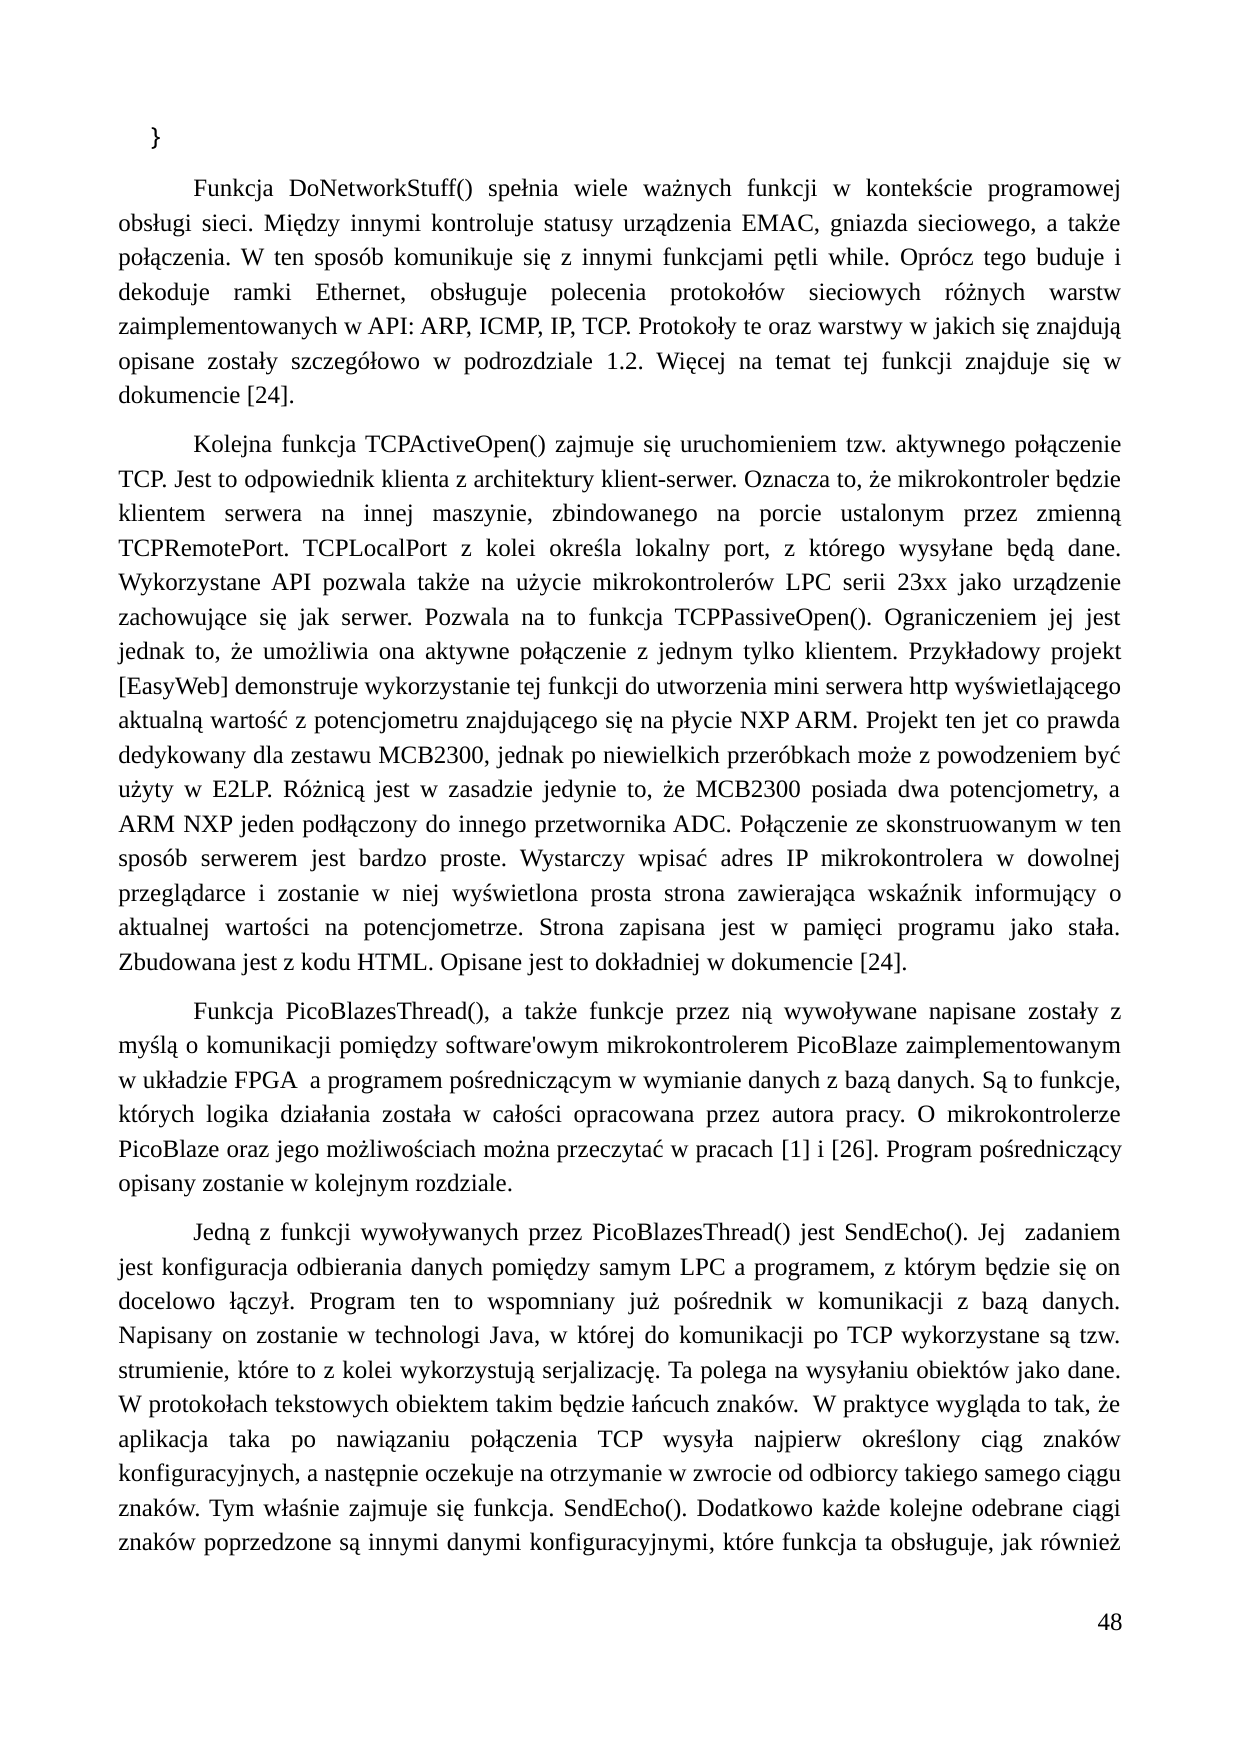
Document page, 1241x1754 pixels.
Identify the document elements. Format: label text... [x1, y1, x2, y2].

text Jedną z funkcji wywoływanych przez PicoBlazesThread() jest SendEcho(). Jej zadaniem jest konfiguracja odbierania danych pomiędzy samym LPC a programem, z którym będzie się on docelowo łączył. Program ten to wspomniany już pośrednik w komunikacji z bazą danych. Napisany on zostanie w technologi Java, w której do komunikacji po TCP wykorzystane są tzw. strumienie, które to z kolei wykorzystują serjalizację. Ta polega na wysyłaniu obiektów jako dane. W protokołach tekstowych obiektem takim będzie łańcuch znaków. W praktyce wygląda to tak, że aplikacja taka po nawiązaniu połączenia TCP wysyła najpierw określony ciąg znaków konfiguracyjnych, a następnie oczekuje na otrzymanie w zwrocie od odbiorcy takiego samego ciągu znaków. Tym właśnie zajmuje się funkcja. SendEcho(). Dodatkowo każde kolejne odebrane ciągi znaków poprzedzone są innymi danymi konfiguracyjnymi, które funkcja ta obsługuje, jak również [118, 1217, 1122, 1556]
text } [118, 118, 1122, 152]
text Kolejna funkcja TCPActiveOpen() zajmuje się uruchomieniem tzw. aktywnego połączenie TCP. Jest to odpowiednik klienta z architektury klient-serwer. Oznacza to, że mikrokontroler będzie klientem serwera na innej maszynie, zbindowanego na porcie ustalonym przez zmienną TCPRemotePort. TCPLocalPort z kolei określa lokalny port, z którego wysyłane będą dane. Wykorzystane API pozwala także na użycie mikrokontrolerów LPC serii 23xx jako urządzenie zachowujące się jak serwer. Pozwala na to funkcja TCPPassiveOpen(). Ograniczeniem jej jest jednak to, że umożliwia ona aktywne połączenie z jednym tylko klientem. Przykładowy projekt [EasyWeb] demonstruje wykorzystanie tej funkcji do utworzenia mini serwera http wyświetlającego aktualną wartość z potencjometru znajdującego się na płycie NXP ARM. Projekt ten jet co prawda dedykowany dla zestawu MCB2300, jednak po niewielkich przeróbkach może z powodzeniem być użyty w E2LP. Różnicą jest w zasadzie jedynie to, że MCB2300 posiada dwa potencjometry, a ARM NXP jeden podłączony do innego przetwornika ADC. Połączenie ze skonstruowanym w ten sposób serwerem jest bardzo proste. Wystarczy wpisać adres IP mikrokontrolera w dowolnej przeglądarce i zostanie w niej wyświetlona prosta strona zawierająca wskaźnik informujący o aktualnej wartości na potencjometrze. Strona zapisana jest w pamięci programu jako stała. Zbudowana jest z kodu HTML. Opisane jest to dokładniej w dokumencie [24]. [118, 429, 1122, 975]
text Funkcja PicoBlazesThread(), a także funkcje przez nią wywoływane napisane zostały z myślą o komunikacji pomiędzy software'owym mikrokontrolerem PicoBlaze zaimplementowanym w układzie FPGA a programem pośredniczącym w wymianie danych z bazą danych. Są to funkcje, których logika działania została w całości opracowana przez autora pracy. O mikrokontrolerze PicoBlaze oraz jego możliwościach można przeczytać w pracach [1] i [26]. Program pośredniczący opisany zostanie w kolejnym rozdziale. [118, 996, 1122, 1197]
text Funkcja DoNetworkStuff() spełnia wiele ważnych funkcji w kontekście programowej obsługi sieci. Między innymi kontroluje statusy urządzenia EMAC, gniazda sieciowego, a także połączenia. W ten sposób komunikuje się z innymi funkcjami pętli while. Oprócz tego buduje i dekoduje ramki Ethernet, obsługuje polecenia protokołów sieciowych różnych warstw zaimplementowanych w API: ARP, ICMP, IP, TCP. Protokoły te oraz warstwy w jakich się znajdują opisane zostały szczegółowo w podrozdziale 1.2. Więcej na temat tej funkcji znajduje się w dokumencie [24]. [118, 173, 1122, 409]
